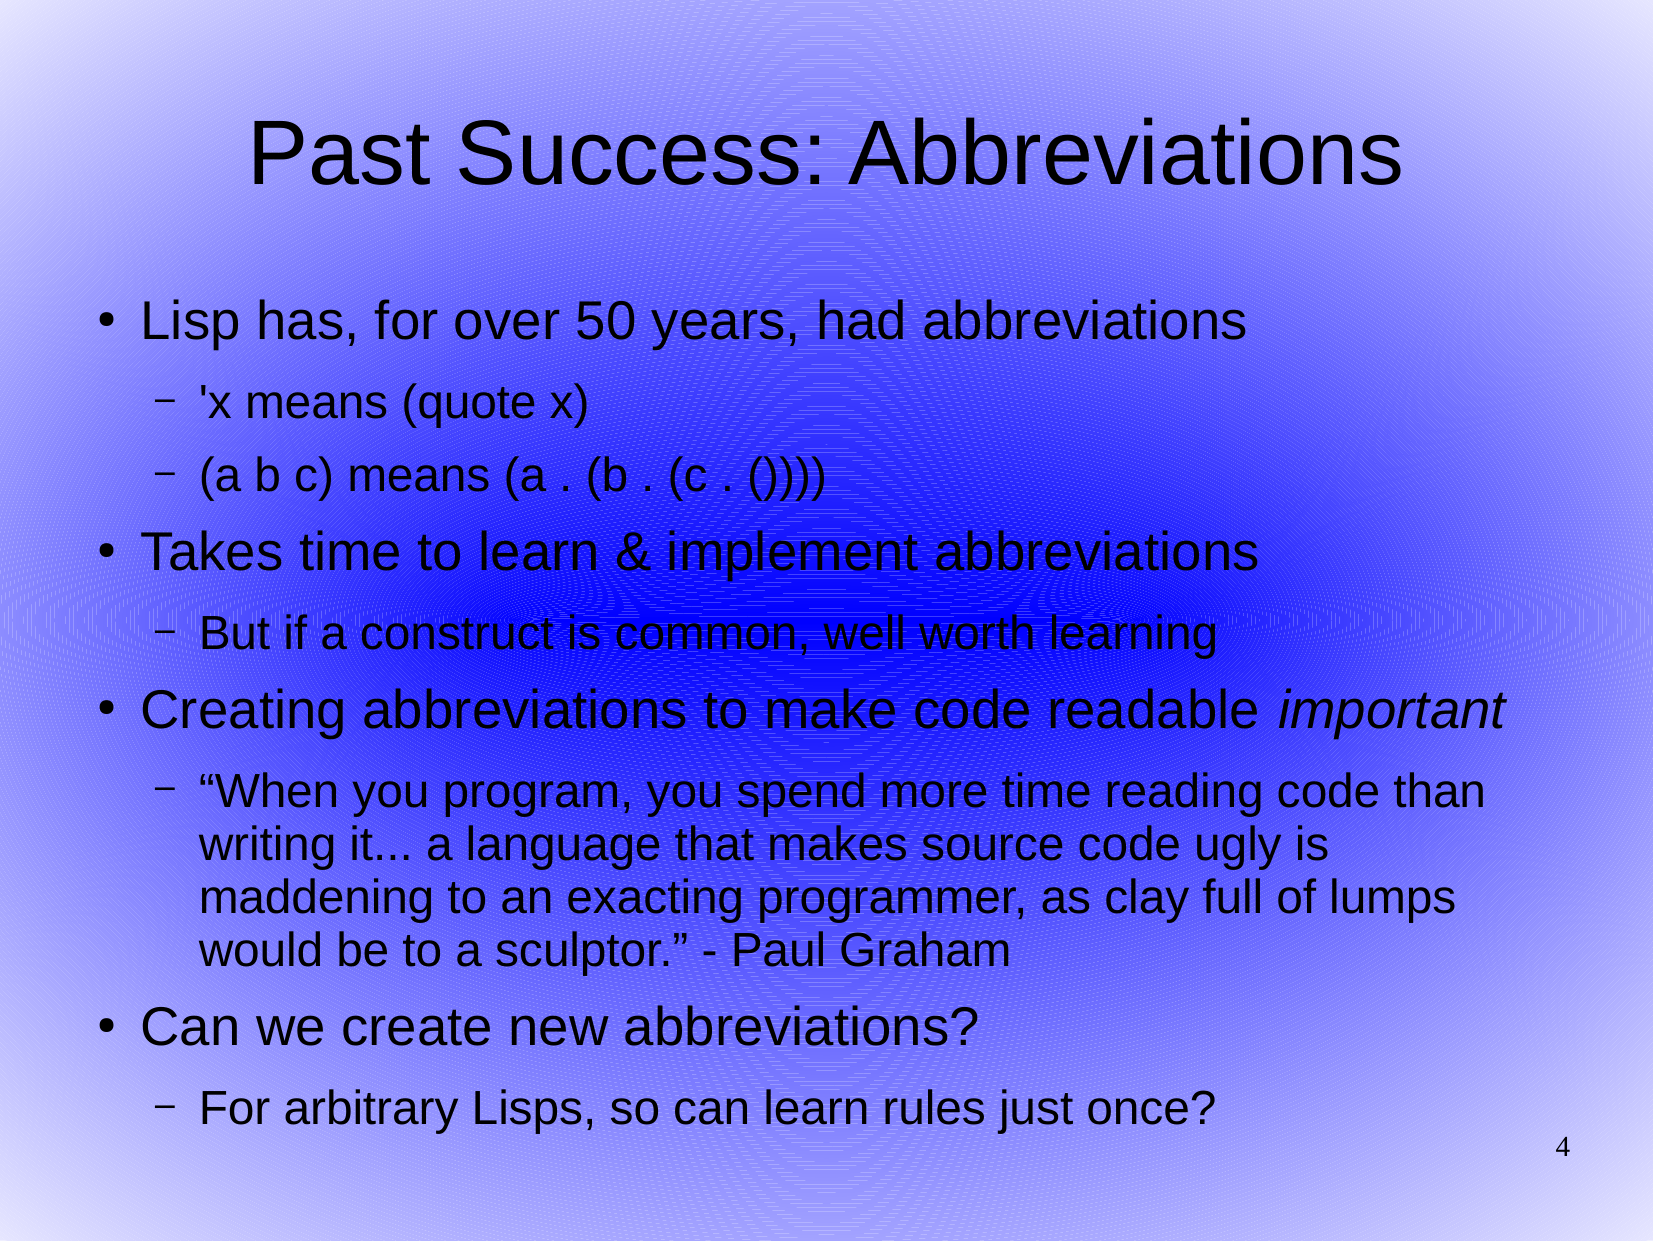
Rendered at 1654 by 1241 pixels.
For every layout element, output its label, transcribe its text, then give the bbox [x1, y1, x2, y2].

list Lisp has, for over 50 years, had abbreviations 'x means (quote x) (a b c) means (a . (b . (c . ()))) Takes time to learn & implement abbreviations But if a construct is common, well worth learning Creating abbreviations to make code readable important “When you program, you spend more time reading code than writing it... a language that makes source code ugly is maddening to an exacting programmer, as clay full of lumps would be to a sculptor.” - Paul Graham Can we create new abbreviations? For arbitrary Lisps, so can learn rules just once? [82, 290, 1538, 1156]
title Past Success: Abbreviations [82, 49, 1571, 257]
